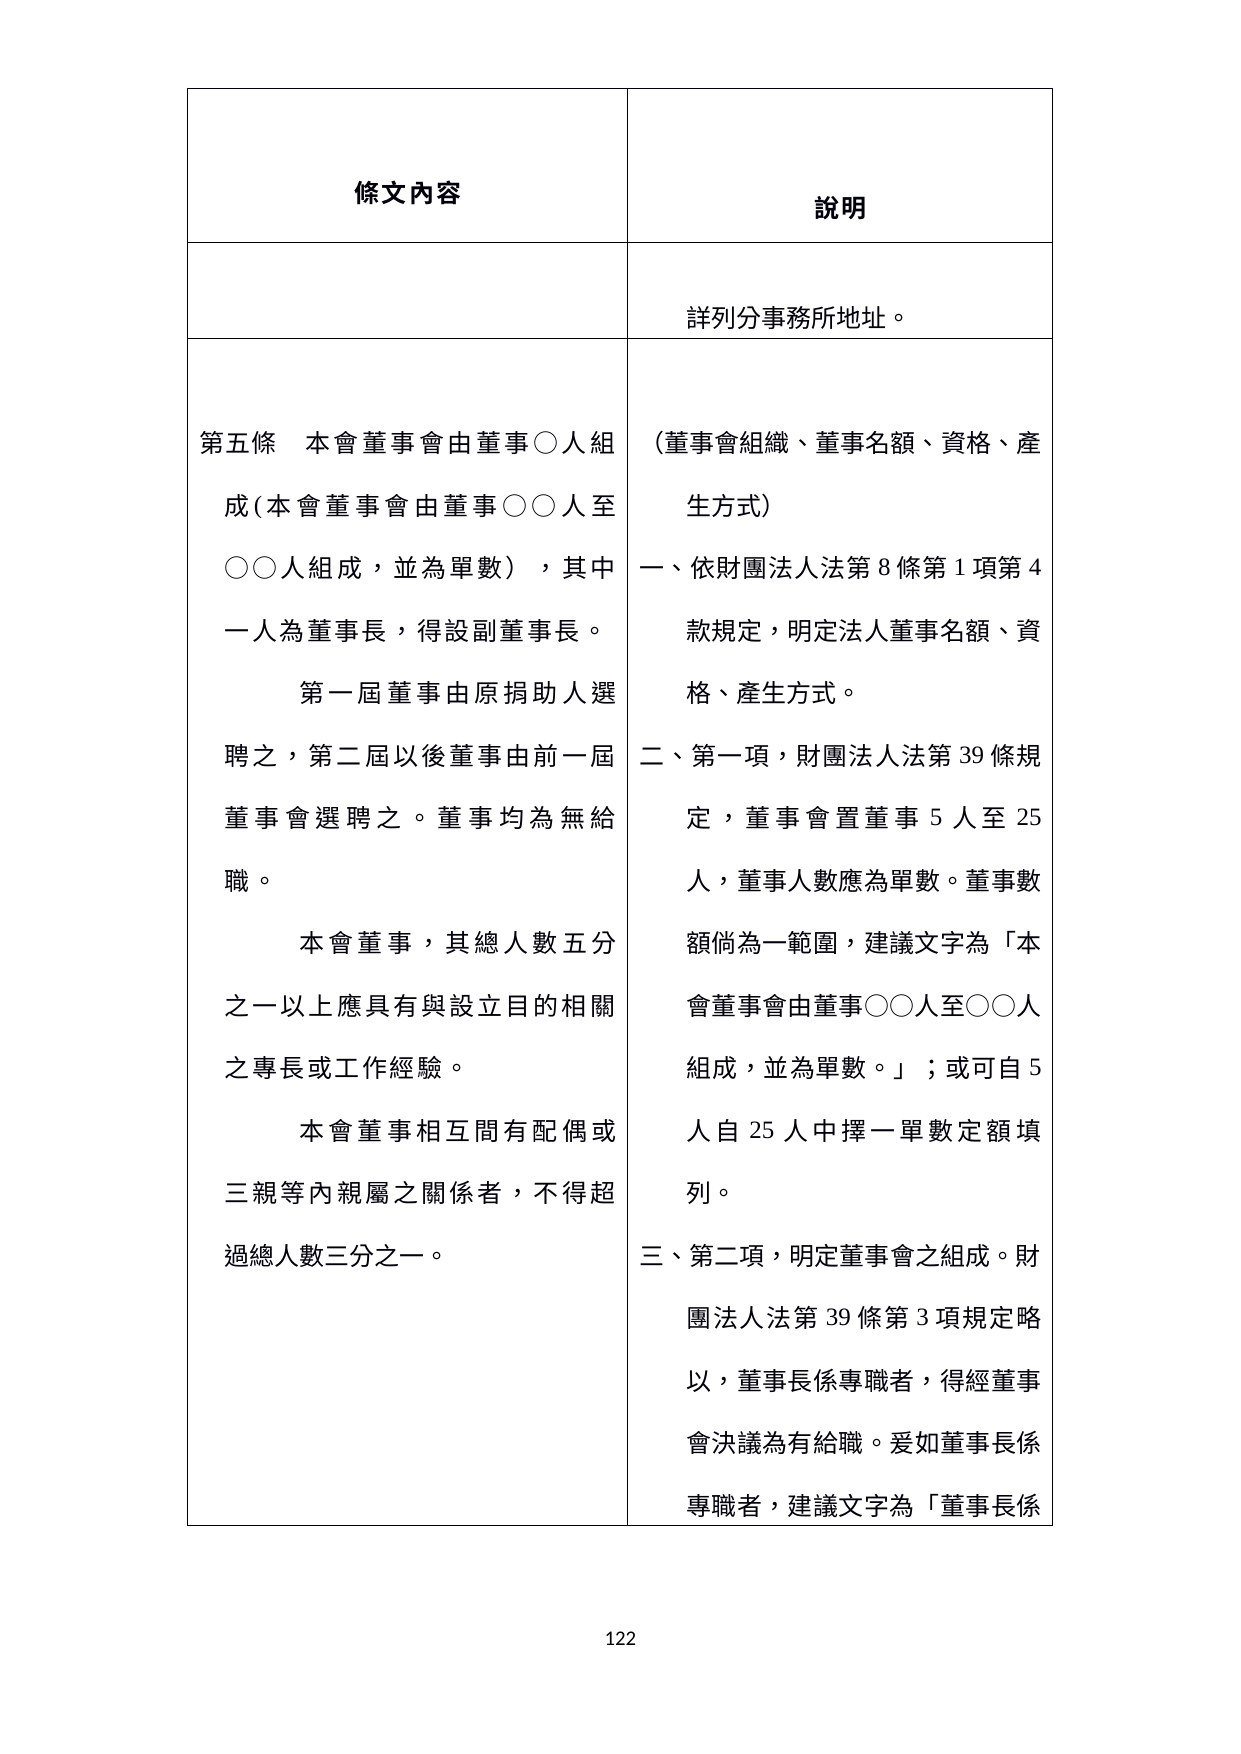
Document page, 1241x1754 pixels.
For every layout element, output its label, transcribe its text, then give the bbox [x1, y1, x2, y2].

table_cell [188, 243, 627, 337]
table_header 說明 [628, 89, 1052, 242]
table_cell 第五條 本會董事會由董事○人組成(本會董事會由董事○○人至○○人組成，並為單數），其中一人為董事長，得設副董事長。 第一屆董事由原捐助人選聘之，第二屆以後董事由前一屆董事會選聘之。董事均為無給職。 本會董事，其總人數五分之一以上應具有與設立目的相關之專長或工作經驗。 本會董事相互間有配偶或三親等內親屬之關係者，不得超過總人數三分之一。 [188, 339, 627, 1525]
table_cell 詳列分事務所地址。 [628, 243, 1052, 337]
table_header 條文內容 [188, 89, 627, 242]
table_cell （董事會組織、董事名額、資格、產生方式） 一、依財團法人法第8條第1項第4款規定，明定法人董事名額、資格、產生方式。 二、第一項，財團法人法第39條規定，董事會置董事5人至25人，董事人數應為單數。董事數額倘為一範圍，建議文字為「本會董事會由董事○○人至○○人組成，並為單數。」；或可自5人自25人中擇一單數定額填列。 三、第二項，明定董事會之組成。財團法人法第39條第3項規定略以，董事長係專職者，得經董事會決議為有給職。爰如董事長係專職者，建議文字為「董事長係 [628, 339, 1052, 1525]
